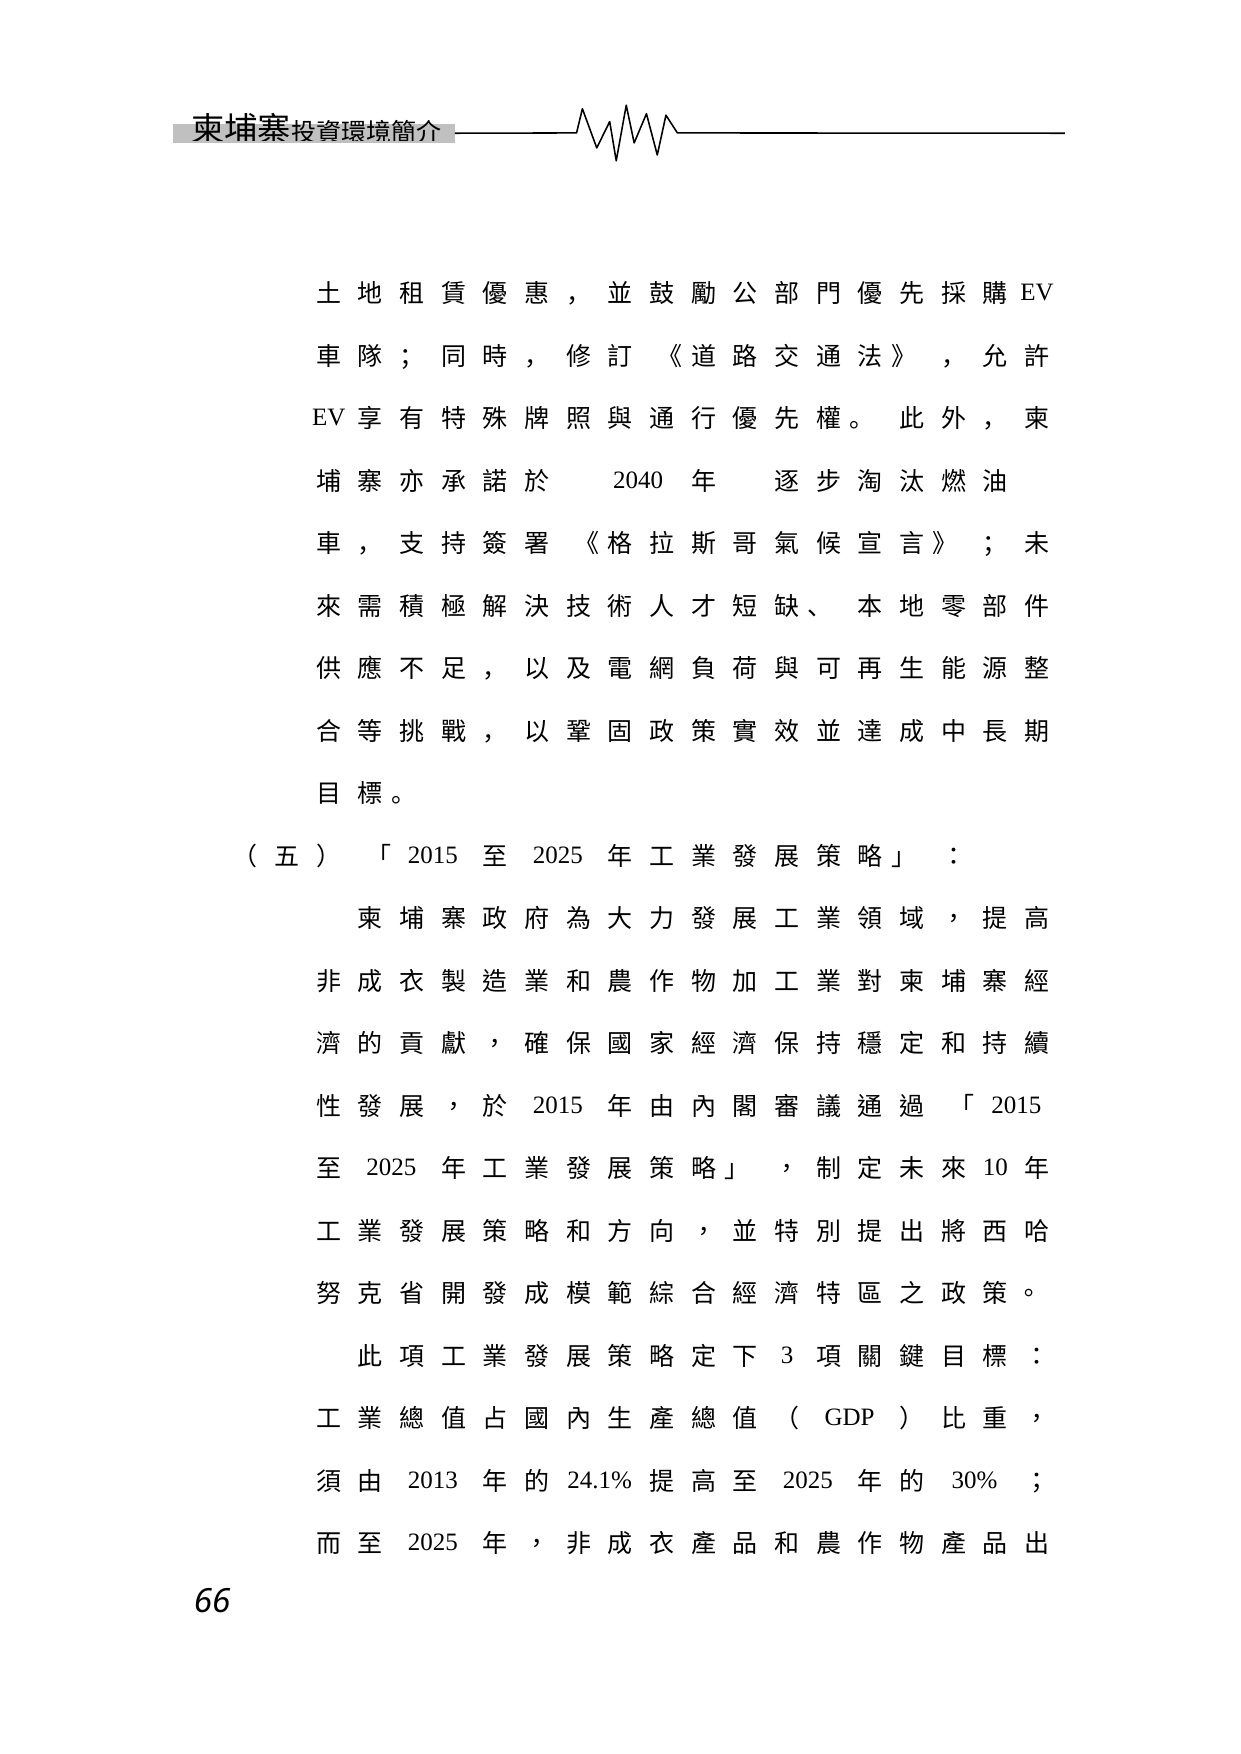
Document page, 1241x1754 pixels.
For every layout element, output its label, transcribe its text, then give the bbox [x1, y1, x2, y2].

text 此項工業發展策略定下3項關鍵目標：工業總值占國內生產總值（GDP）比重，須由2013年的24.1%提高至2025年的30%；而至2025年，非成衣產品和農作物產品出 [281, 1313, 1058, 1563]
text 土地租賃優惠，並鼓勵公部門優先採購EV車隊；同時，修訂《道路交通法》，允許EV享有特殊牌照與通行優先權。此外，柬埔寨亦承諾於 2040 年 逐步淘汰燃油車，支持簽署《格拉斯哥氣候宣言》；未來需積極解決技術人才短缺、本地零部件供應不足，以及電網負荷與可再生能源整合等挑戰，以鞏固政策實效並達成中長期目標。 [281, 250, 1058, 813]
text 柬埔寨政府為大力發展工業領域，提高非成衣製造業和農作物加工業對柬埔寨經濟的貢獻，確保國家經濟保持穩定和持續性發展，於2015年由內閣審議通過「2015至2025年工業發展策略」，制定未來10年工業發展策略和方向，並特別提出將西哈努克省開發成模範綜合經濟特區之政策。 [281, 875, 1058, 1313]
text （五）「2015至2025年工業發展策略」： [207, 813, 1058, 875]
